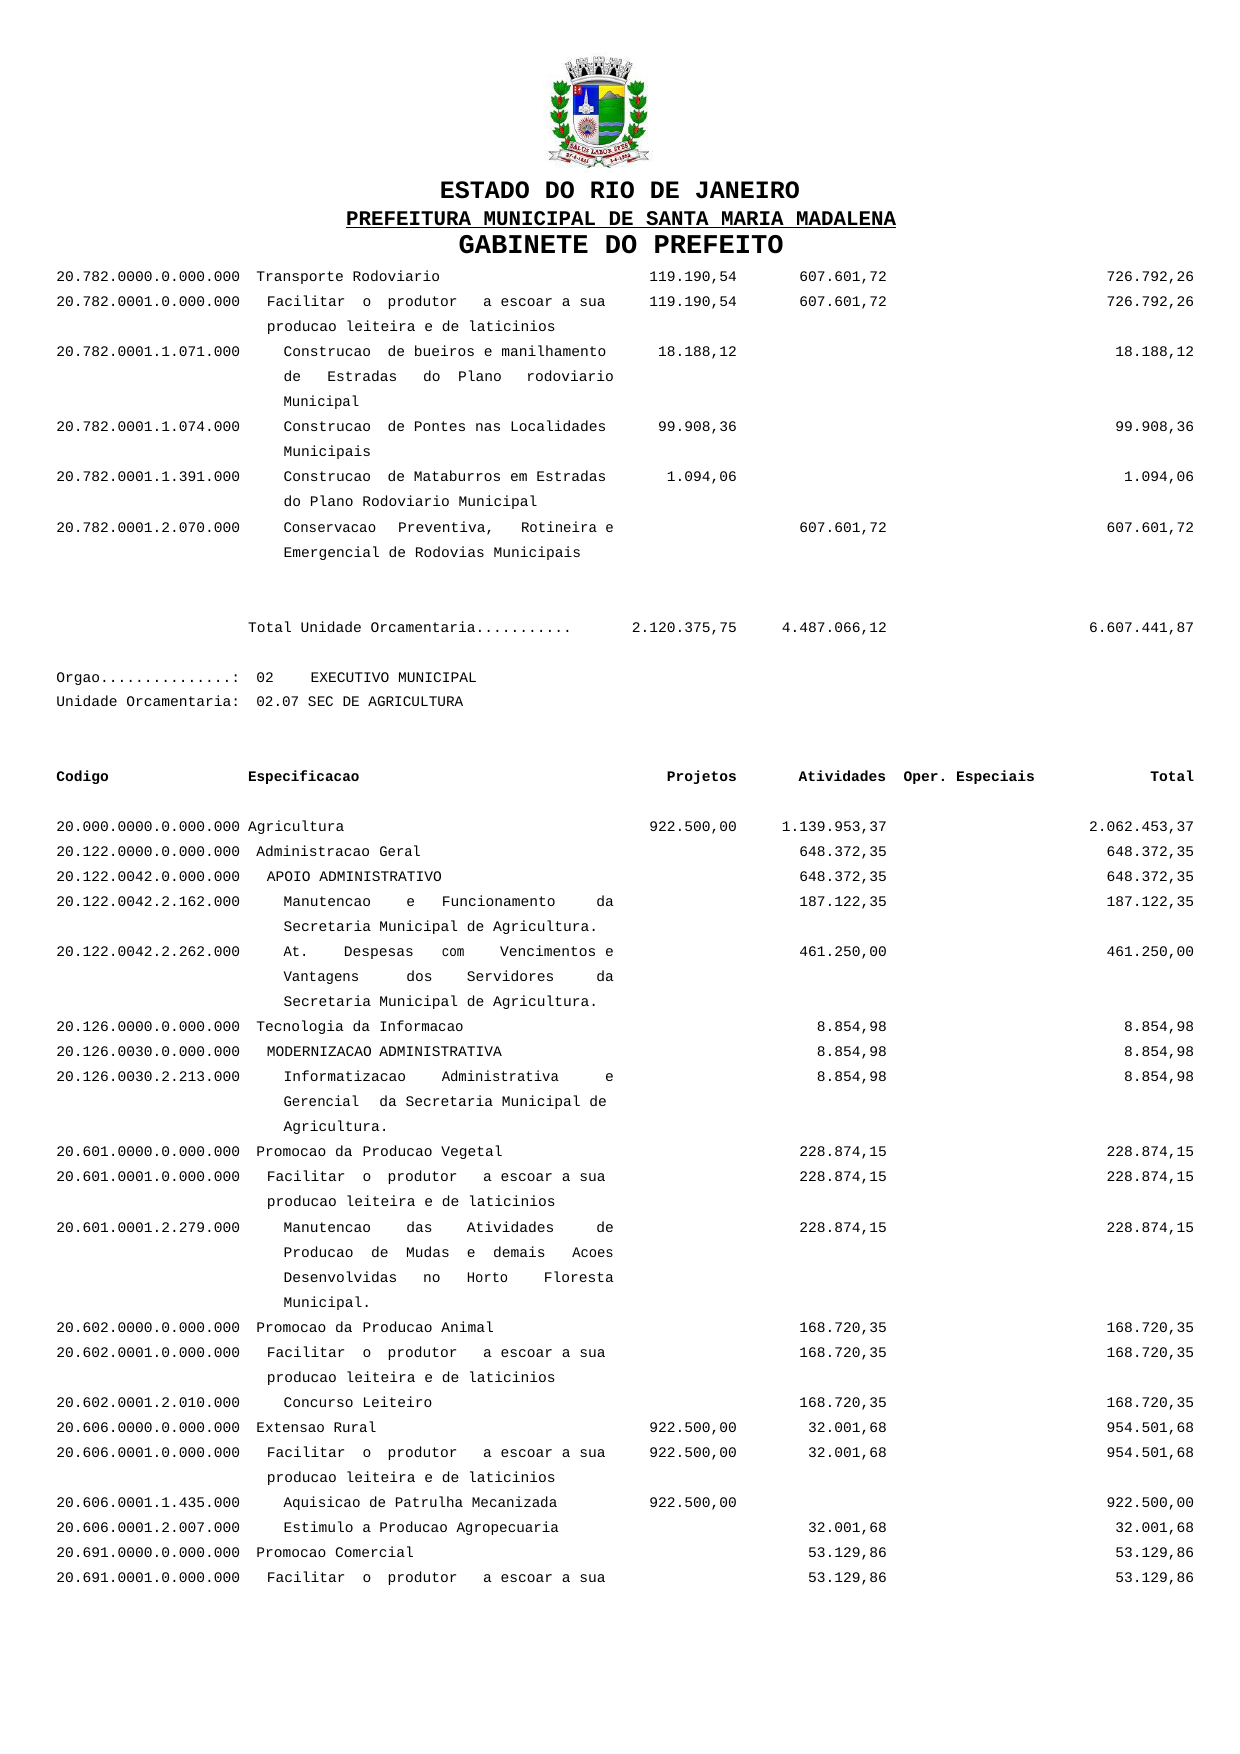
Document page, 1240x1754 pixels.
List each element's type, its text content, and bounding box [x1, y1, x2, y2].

table_cell [56, 910, 244, 935]
table_cell [1058, 1360, 1194, 1385]
table_cell Preventiva, [379, 510, 510, 535]
table_cell [752, 985, 1058, 1010]
table_cell 20.691.0001.0.000.000 [56, 1560, 244, 1585]
table_cell 187.122,35 [1058, 885, 1194, 910]
table_cell Manutencao [244, 1210, 379, 1235]
table_cell [563, 835, 617, 860]
table_cell a escoar a sua [467, 1335, 617, 1360]
table_cell 228.874,15 [752, 1210, 1058, 1235]
table_cell [467, 1410, 510, 1435]
table_cell Municipal [244, 385, 362, 410]
table_cell 20.601.0001.0.000.000 [56, 1160, 244, 1185]
table_cell [617, 1535, 752, 1560]
table_cell [752, 1185, 1058, 1210]
table_cell no [423, 1260, 467, 1285]
table_cell 168.720,35 [752, 1310, 1058, 1335]
table_cell 02 [244, 635, 310, 685]
table_cell 99.908,36 [1058, 410, 1194, 435]
table_cell 20.606.0001.2.007.000 [56, 1510, 244, 1535]
table_cell 20.691.0000.0.000.000 [56, 1535, 244, 1560]
table_cell [423, 1110, 467, 1135]
table_header Transporte Rodoviario [244, 269, 467, 285]
table_cell Estimulo a [244, 1510, 379, 1535]
table_cell [563, 1035, 617, 1060]
table_cell [617, 535, 752, 560]
table_cell [510, 1035, 562, 1060]
table_cell 02.07 SEC DE AGRICULTURA [244, 685, 467, 710]
table_cell [1058, 1285, 1194, 1310]
table_cell Facilitar [244, 1335, 362, 1360]
table_cell [617, 1060, 752, 1085]
table_cell Desenvolvidas [244, 1260, 423, 1285]
table_cell Promocao Comercial [244, 1535, 423, 1560]
table_cell Promocao da [244, 1310, 362, 1335]
table_cell [510, 1010, 562, 1035]
table_cell [617, 910, 752, 935]
table_cell e demais [467, 1235, 562, 1260]
table_cell [467, 685, 510, 710]
table_cell a escoar a sua [467, 1435, 617, 1460]
table_cell [1058, 635, 1194, 685]
table_cell [56, 985, 244, 1010]
table_cell a escoar a sua [467, 285, 617, 310]
table_cell Facilitar [244, 1435, 362, 1460]
table_cell 461.250,00 [752, 935, 1058, 960]
table_cell 20.606.0001.1.435.000 [56, 1485, 244, 1510]
table_cell do Plano [423, 360, 510, 385]
table_cell [563, 485, 617, 510]
table_cell Construcao [244, 410, 379, 435]
table_cell [617, 1360, 752, 1385]
table_cell Total [1058, 710, 1194, 786]
table_cell [563, 1010, 617, 1035]
table_cell [617, 635, 752, 685]
table_cell 20.782.0001.0.000.000 [56, 285, 244, 310]
table_cell [752, 635, 1058, 685]
table_cell [563, 1510, 617, 1535]
table_cell [563, 685, 617, 710]
table_cell 8.854,98 [1058, 1010, 1194, 1035]
table_cell [1058, 960, 1194, 985]
table_cell 954.501,68 [1058, 1410, 1194, 1435]
table_cell [467, 385, 510, 410]
table_cell Rotineira e [510, 510, 617, 535]
table_cell 954.501,68 [1058, 1435, 1194, 1460]
table_cell [56, 960, 244, 985]
table_cell Emergencial de Rodovias Municipais [244, 535, 617, 560]
table_cell Administrativa [423, 1060, 562, 1085]
table_cell 168.720,35 [1058, 1335, 1194, 1360]
table_cell [510, 435, 562, 460]
table_cell [617, 835, 752, 860]
table_cell [752, 535, 1058, 560]
table_cell [1058, 1235, 1194, 1260]
table_cell de bueiros e manilhamento [379, 335, 617, 360]
table_cell 20.602.0000.0.000.000 [56, 1310, 244, 1335]
table_cell [617, 885, 752, 910]
table_cell da Secretaria Municipal de [379, 1085, 617, 1110]
table_cell 228.874,15 [752, 1160, 1058, 1185]
table_cell 20.126.0030.2.213.000 [56, 1060, 244, 1085]
table_cell Extensao Rural [244, 1410, 379, 1435]
table_cell 187.122,35 [752, 885, 1058, 910]
table_cell produtor [379, 1335, 467, 1360]
table_cell [467, 835, 510, 860]
table_cell Producao Vegetal [363, 1135, 510, 1160]
table_cell 2.062.453,37 [1058, 786, 1194, 835]
table_cell [423, 385, 467, 410]
table_cell [1058, 1110, 1194, 1135]
table_cell o [363, 1560, 379, 1585]
table_cell 607.601,72 [752, 510, 1058, 535]
table_cell 20.122.0042.2.262.000 [56, 935, 244, 960]
table_cell Vantagens [244, 960, 362, 985]
table_cell o [363, 285, 379, 310]
table_cell [56, 1235, 244, 1260]
table_cell [423, 1535, 467, 1560]
table_cell [617, 1110, 752, 1135]
table_cell [1058, 910, 1194, 935]
table_cell 922.500,00 [617, 786, 752, 835]
text PREFEITURA MUNICIPAL DE SANTA MARIA MADALENA [346, 206, 1194, 230]
table_cell [752, 1260, 1058, 1285]
table_cell [563, 310, 617, 335]
table_cell da [563, 960, 617, 985]
table_cell 6.607.441,87 [1058, 560, 1194, 635]
table_cell [617, 1460, 752, 1485]
table_cell 228.874,15 [752, 1135, 1058, 1160]
table_cell 168.720,35 [1058, 1385, 1194, 1410]
table_cell [1058, 360, 1194, 385]
table_cell [56, 485, 244, 510]
table_cell Secretaria [244, 985, 379, 1010]
table_cell [617, 310, 752, 335]
table_cell 20.601.0001.2.279.000 [56, 1210, 244, 1235]
table_cell 8.854,98 [752, 1010, 1058, 1035]
table_cell [1058, 985, 1194, 1010]
table_cell Facilitar [244, 285, 362, 310]
table_cell Codigo [56, 710, 244, 786]
table_cell 168.720,35 [1058, 1310, 1194, 1335]
table_cell [467, 1285, 510, 1310]
table_cell [617, 435, 752, 460]
table_cell Gerencial [244, 1085, 362, 1110]
table_cell 648.372,35 [752, 835, 1058, 860]
table_header 726.792,26 [1058, 269, 1194, 285]
table_cell de Mudas [363, 1235, 467, 1260]
table_cell [1058, 485, 1194, 510]
table_cell 922.500,00 [617, 1485, 752, 1510]
table_cell 922.500,00 [617, 1410, 752, 1435]
table_cell [1058, 685, 1194, 710]
table_cell [617, 1335, 752, 1360]
table_cell 20.000.0000.0.000.000 [56, 786, 244, 835]
table_cell 20.602.0001.2.010.000 [56, 1385, 244, 1410]
table_cell das [379, 1210, 467, 1235]
table_cell [617, 1035, 752, 1060]
table_cell [510, 1135, 562, 1160]
table_cell dos [379, 960, 467, 985]
table_cell Producao Animal [363, 1310, 510, 1335]
table_header 20.782.0000.0.000.000 [56, 269, 244, 285]
table_cell [56, 560, 244, 635]
table_cell [752, 910, 1058, 935]
table_cell e [563, 1060, 617, 1085]
table_cell 20.782.0001.1.074.000 [56, 410, 244, 435]
table_cell 8.854,98 [1058, 1035, 1194, 1060]
table_cell [617, 1235, 752, 1260]
table_cell [379, 1285, 423, 1310]
table_cell [510, 1410, 562, 1435]
table_cell 8.854,98 [752, 1060, 1058, 1085]
table_cell [752, 960, 1058, 985]
table_cell [617, 860, 752, 885]
table_cell Agricultura [244, 786, 362, 835]
table_cell [510, 1535, 562, 1560]
table_cell 648.372,35 [1058, 835, 1194, 860]
table_header 119.190,54 [617, 269, 752, 285]
table_cell 20.126.0030.0.000.000 [56, 1035, 244, 1060]
table_cell 607.601,72 [1058, 510, 1194, 535]
table_cell [56, 1260, 244, 1285]
table_cell 20.606.0001.0.000.000 [56, 1435, 244, 1460]
table_cell [56, 360, 244, 385]
table_cell [617, 1085, 752, 1110]
table_cell Atividades Oper. Especiais [752, 710, 1058, 786]
table_cell 20.782.0001.2.070.000 [56, 510, 244, 535]
table_cell [563, 1360, 617, 1385]
text GABINETE DO PREFEITO [458, 230, 1194, 260]
table_cell [563, 1385, 617, 1410]
table_cell Municipal de Agricultura. [379, 910, 617, 935]
table_cell [467, 1385, 510, 1410]
table_cell [563, 635, 617, 685]
table_cell producao leiteira e de laticinios [244, 1460, 562, 1485]
table_cell [617, 935, 752, 960]
table_cell 32.001,68 [752, 1435, 1058, 1460]
table_cell Vencimentos e [467, 935, 617, 960]
table_cell [752, 1085, 1058, 1110]
table_cell Horto [467, 1260, 510, 1285]
table_cell Informatizacao [244, 1060, 423, 1085]
table_cell [563, 435, 617, 460]
table_cell [617, 1135, 752, 1160]
table_cell [56, 535, 244, 560]
table_cell Producao Agropecuaria [379, 1510, 562, 1535]
table_cell Construcao [244, 335, 379, 360]
table_cell Agricultura. [244, 1110, 423, 1135]
table_cell 20.782.0001.1.391.000 [56, 460, 244, 485]
table_cell produtor [379, 1160, 467, 1185]
table_cell Estradas [310, 360, 423, 385]
table_cell 18.188,12 [1058, 335, 1194, 360]
table_cell 53.129,86 [1058, 1560, 1194, 1585]
table_cell de Pontes nas Localidades [379, 410, 617, 435]
table_cell Funcionamento [423, 885, 562, 910]
table_cell [617, 960, 752, 985]
table_cell [617, 1385, 752, 1410]
table_cell 20.601.0000.0.000.000 [56, 1135, 244, 1160]
table_cell de [244, 360, 310, 385]
table_cell [563, 860, 617, 885]
table_cell do Plano Rodoviario Municipal [244, 485, 562, 510]
table_cell ADMINISTRATIVA [379, 1035, 510, 1060]
table_cell e [379, 885, 423, 910]
table_cell [617, 1185, 752, 1210]
table_cell [363, 786, 379, 835]
table_cell [423, 435, 467, 460]
table_cell [423, 835, 467, 860]
table_cell [617, 985, 752, 1010]
table_cell 922.500,00 [1058, 1485, 1194, 1510]
table_cell [510, 860, 562, 885]
table_cell [617, 485, 752, 510]
table_cell o [363, 1435, 379, 1460]
table_cell Unidade Orcamentaria: [56, 685, 244, 710]
table_cell [617, 1010, 752, 1035]
table_cell [423, 1410, 467, 1435]
table_cell [563, 1535, 617, 1560]
table_cell [510, 1110, 562, 1135]
table_cell [56, 385, 244, 410]
table_cell [752, 410, 1058, 435]
table_cell 20.606.0000.0.000.000 [56, 1410, 244, 1435]
table_header [510, 269, 562, 285]
table_cell producao leiteira e de laticinios [244, 1185, 562, 1210]
table_cell [510, 1285, 562, 1310]
table_cell 20.122.0042.0.000.000 [56, 860, 244, 885]
table_cell [752, 360, 1058, 385]
table_cell 1.139.953,37 [752, 786, 1058, 835]
table_cell APOIO ADMINISTRATIVO [244, 860, 467, 885]
table_cell Municipal. [244, 1285, 379, 1310]
table_cell [379, 786, 423, 835]
table_cell EXECUTIVO MUNICIPAL [310, 635, 510, 685]
table_cell 32.001,68 [752, 1510, 1058, 1535]
table_cell [617, 1210, 752, 1235]
table_cell Orgao...............: [56, 635, 244, 685]
table_cell At. [244, 935, 310, 960]
table_cell Despesas [310, 935, 423, 960]
table_cell [563, 1110, 617, 1135]
table_cell producao leiteira e de laticinios [244, 1360, 562, 1385]
table_cell Projetos [617, 710, 752, 786]
table_cell Facilitar [244, 1560, 362, 1585]
table_cell Promocao da [244, 1135, 362, 1160]
table_cell [752, 1460, 1058, 1485]
table_cell [1058, 1260, 1194, 1285]
table_cell [752, 1360, 1058, 1385]
table_cell Construcao [244, 460, 379, 485]
table_cell [510, 1310, 562, 1335]
table_header 607.601,72 [752, 269, 1058, 285]
table_cell Acoes [563, 1235, 617, 1260]
table_cell [363, 710, 379, 786]
table_cell Manutencao [244, 885, 379, 910]
table_cell 726.792,26 [1058, 285, 1194, 310]
table_cell 228.874,15 [1058, 1160, 1194, 1185]
table_cell Concurso Leiteiro [244, 1385, 467, 1410]
table_cell 20.122.0042.2.162.000 [56, 885, 244, 910]
table_cell [1058, 1460, 1194, 1485]
table_cell a escoar a sua [467, 1560, 617, 1585]
table_cell Floresta [510, 1260, 617, 1285]
table_cell [467, 1535, 510, 1560]
table_cell [617, 360, 752, 385]
table_header [563, 269, 617, 285]
table_cell [56, 1285, 244, 1310]
table_cell Producao [244, 1235, 362, 1260]
table_cell [1058, 1185, 1194, 1210]
table_cell [563, 1185, 617, 1210]
table_cell 8.854,98 [1058, 1060, 1194, 1085]
table_cell produtor [379, 285, 467, 310]
table_cell 648.372,35 [752, 860, 1058, 885]
table_cell [379, 385, 423, 410]
table_cell [1058, 385, 1194, 410]
table_cell o [363, 1160, 379, 1185]
table_cell [752, 1285, 1058, 1310]
table_cell [617, 1510, 752, 1535]
table_cell Municipal de Agricultura. [379, 985, 617, 1010]
table_cell [617, 1310, 752, 1335]
table_cell [752, 1110, 1058, 1135]
table_cell rodoviario [510, 360, 617, 385]
table_cell 32.001,68 [752, 1410, 1058, 1435]
table_cell [752, 1235, 1058, 1260]
table_cell [510, 385, 562, 410]
table_cell Conservacao [244, 510, 379, 535]
table_cell [1058, 535, 1194, 560]
table_cell 18.188,12 [617, 335, 752, 360]
table_cell 228.874,15 [1058, 1210, 1194, 1235]
table_cell [563, 710, 617, 786]
table_cell 461.250,00 [1058, 935, 1194, 960]
table_cell [363, 385, 379, 410]
table_cell MODERNIZACAO [244, 1035, 379, 1060]
table_cell [510, 685, 562, 710]
table_cell Informacao [379, 1010, 467, 1035]
table_cell [563, 1135, 617, 1160]
table_cell 168.720,35 [752, 1385, 1058, 1410]
table_cell com [423, 935, 467, 960]
table_cell [379, 710, 423, 786]
table_cell [467, 1110, 510, 1135]
table_cell da [563, 885, 617, 910]
table_cell [563, 786, 617, 835]
table_cell [563, 385, 617, 410]
table_cell 119.190,54 [617, 285, 752, 310]
table_cell [752, 385, 1058, 410]
table_cell Facilitar [244, 1160, 362, 1185]
table_cell de Mataburros em Estradas [379, 460, 617, 485]
table_cell 607.601,72 [752, 285, 1058, 310]
text ESTADO DO RIO DE JANEIRO [439, 178, 1194, 206]
table_cell [752, 310, 1058, 335]
table_cell [363, 960, 379, 985]
table_cell [617, 510, 752, 535]
table_cell [563, 1310, 617, 1335]
table_cell 4.487.066,12 [752, 560, 1058, 635]
table_cell 53.129,86 [752, 1535, 1058, 1560]
table_cell [423, 786, 467, 835]
table_cell [467, 1010, 510, 1035]
table_cell Secretaria [244, 910, 379, 935]
table_cell [56, 1185, 244, 1210]
table_cell [423, 710, 467, 786]
table_cell Tecnologia da [244, 1010, 379, 1035]
table_cell a escoar a sua [467, 1160, 617, 1185]
table_cell 99.908,36 [617, 410, 752, 435]
table_cell [563, 1485, 617, 1510]
table_cell 53.129,86 [1058, 1535, 1194, 1560]
table_cell 648.372,35 [1058, 860, 1194, 885]
table_cell Servidores [467, 960, 562, 985]
table_cell [510, 1385, 562, 1410]
table_cell de [563, 1210, 617, 1235]
table_cell 2.120.375,75 [617, 560, 752, 635]
table_cell [510, 635, 562, 685]
table_cell [510, 786, 562, 835]
table_cell 922.500,00 [617, 1435, 752, 1460]
table_cell [563, 1410, 617, 1435]
table_cell 20.782.0001.1.071.000 [56, 335, 244, 360]
table_cell [56, 310, 244, 335]
table_cell [56, 1460, 244, 1485]
table_cell [752, 1485, 1058, 1510]
table_cell Municipais [244, 435, 379, 460]
table_cell produtor [379, 1560, 467, 1585]
table_cell [752, 485, 1058, 510]
table_cell [752, 460, 1058, 485]
table_cell produtor [379, 1435, 467, 1460]
table_cell [510, 710, 562, 786]
table_cell [1058, 435, 1194, 460]
table_cell Geral [379, 835, 423, 860]
table_cell 20.122.0000.0.000.000 [56, 835, 244, 860]
table_cell Atividades [467, 1210, 562, 1235]
table_cell Total Unidade Orcamentaria........... [244, 560, 617, 635]
table_cell Aquisicao de Patrulha Mecanizada [244, 1485, 562, 1510]
table_cell 20.126.0000.0.000.000 [56, 1010, 244, 1035]
table_cell [617, 1160, 752, 1185]
table_cell [379, 435, 423, 460]
table_cell [56, 435, 244, 460]
table_cell o [363, 1335, 379, 1360]
table_cell 20.602.0001.0.000.000 [56, 1335, 244, 1360]
table_cell [617, 385, 752, 410]
table_cell [56, 1360, 244, 1385]
table_cell 168.720,35 [752, 1335, 1058, 1360]
table_cell producao leiteira e de laticinios [244, 310, 562, 335]
table_cell [467, 860, 510, 885]
table_cell [617, 685, 752, 710]
table_cell [423, 1285, 467, 1310]
table_cell 1.094,06 [617, 460, 752, 485]
table_cell 228.874,15 [1058, 1135, 1194, 1160]
table_cell [752, 335, 1058, 360]
table_cell [363, 1085, 379, 1110]
table_cell [1058, 1085, 1194, 1110]
table_cell [617, 1260, 752, 1285]
table_cell [752, 685, 1058, 710]
table_cell [563, 1285, 617, 1310]
table_cell [379, 1410, 423, 1435]
table_cell 1.094,06 [1058, 460, 1194, 485]
table_cell 53.129,86 [752, 1560, 1058, 1585]
table_cell [56, 1085, 244, 1110]
table_cell [467, 435, 510, 460]
table_cell [56, 1110, 244, 1135]
table_cell [467, 710, 510, 786]
table_cell [617, 1560, 752, 1585]
table_cell [617, 1285, 752, 1310]
table_cell 32.001,68 [1058, 1510, 1194, 1535]
table_cell [467, 786, 510, 835]
table_header [467, 269, 510, 285]
table_cell [563, 1460, 617, 1485]
table_cell [752, 435, 1058, 460]
table_cell Administracao [244, 835, 379, 860]
table_cell Especificacao [244, 710, 362, 786]
table_cell [510, 835, 562, 860]
table_cell [1058, 310, 1194, 335]
table_cell 8.854,98 [752, 1035, 1058, 1060]
